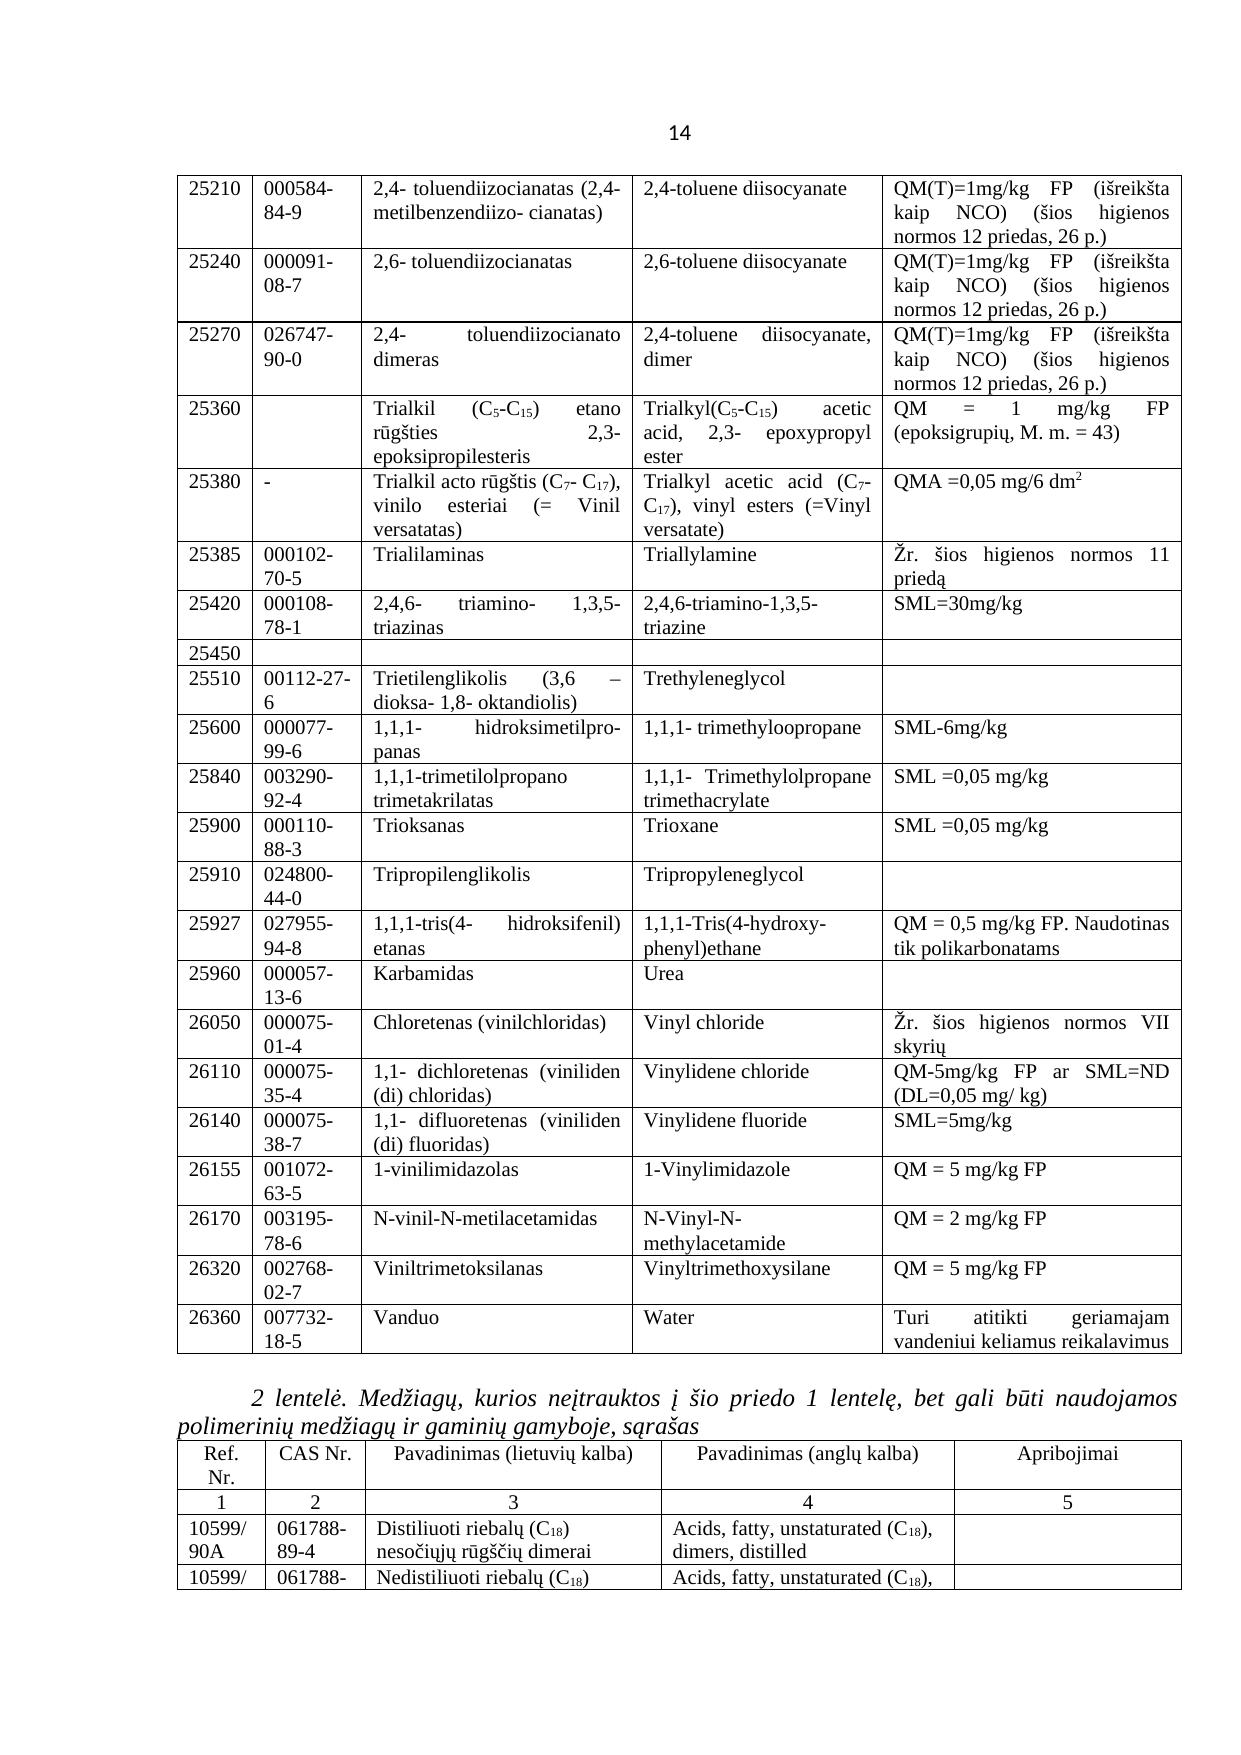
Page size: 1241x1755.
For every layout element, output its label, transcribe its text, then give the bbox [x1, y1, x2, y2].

table_cell 024800-44-0 [253, 862, 361, 910]
table_cell 000057-13-6 [253, 961, 361, 1009]
table_cell 25210 [178, 176, 252, 248]
table_cell Karbamidas [362, 961, 632, 1009]
table_cell 1,1,1-Tris(4-hydroxy- phenyl)ethane [633, 911, 882, 959]
table_cell 25360 [178, 396, 252, 468]
table_cell 2,4-toluene diisocyanate [633, 176, 882, 248]
table_cell 25385 [178, 542, 252, 590]
table_cell Nedistiliuoti riebalų (C18) [366, 1565, 661, 1589]
table_cell [253, 396, 361, 468]
table_cell SML =0,05 mg/kg [883, 813, 1181, 861]
table_cell 1-Vinylimidazole [633, 1157, 882, 1205]
table_cell QM(T)=1mg/kg FP (išreikšta kaip NCO) (šios higienos normos 12 priedas, 26 p.) [883, 249, 1181, 321]
table_cell 000584-84-9 [253, 176, 361, 248]
table_cell - [253, 469, 361, 541]
table_cell 1,1,1-tris(4- hidroksifenil) etanas [362, 911, 632, 959]
table_cell 25450 [178, 640, 252, 664]
table_cell 2,4- toluendiizocianato dimeras [362, 323, 632, 394]
table_cell Trioxane [633, 813, 882, 861]
table_cell 26360 [178, 1305, 252, 1353]
table_cell 25960 [178, 961, 252, 1009]
table_cell 001072-63-5 [253, 1157, 361, 1205]
table_header Pavadinimas (lietuvių kalba) [366, 1441, 661, 1489]
table_cell 2,4- toluendiizocianatas (2,4- metilbenzendiizo- cianatas) [362, 176, 632, 248]
table_cell Trioksanas [362, 813, 632, 861]
table_cell 26050 [178, 1010, 252, 1058]
table_cell 4 [662, 1490, 954, 1514]
table_cell 2 [266, 1490, 365, 1514]
table_cell 1,1- dichloretenas (viniliden (di) chloridas) [362, 1059, 632, 1107]
table_cell [883, 640, 1181, 664]
table_cell Turi atitikti geriamajam vandeniui keliamus reikalavimus [883, 1305, 1181, 1353]
table_cell Žr. šios higienos normos VII skyrių [883, 1010, 1181, 1058]
table_cell 000110-88-3 [253, 813, 361, 861]
table_cell 000077-99-6 [253, 715, 361, 763]
table_cell Trethyleneglycol [633, 666, 882, 714]
table_cell 2,4-toluene diisocyanate, dimer [633, 323, 882, 394]
table_cell Trialkil acto rūgštis (C7- C17), vinilo esteriai (= Vinil versatatas) [362, 469, 632, 541]
table_cell SML=5mg/kg [883, 1108, 1181, 1156]
table_cell Water [633, 1305, 882, 1353]
table_cell Vinyltrimethoxysilane [633, 1256, 882, 1304]
table_header Pavadinimas (anglų kalba) [662, 1441, 954, 1489]
table_cell [955, 1515, 1181, 1563]
table_cell QM-5mg/kg FP ar SML=ND (DL=0,05 mg/ kg) [883, 1059, 1181, 1107]
table_cell Vinylidene fluoride [633, 1108, 882, 1156]
table_cell 26140 [178, 1108, 252, 1156]
table_cell 25270 [178, 323, 252, 394]
table_cell 1,1,1- trimethyloopropane [633, 715, 882, 763]
table_header Apribojimai [955, 1441, 1181, 1489]
table_header CAS Nr. [266, 1441, 365, 1489]
table_cell Trietilenglikolis (3,6 – dioksa- 1,8- oktandiolis) [362, 666, 632, 714]
table_cell Tripropilenglikolis [362, 862, 632, 910]
table_cell Vinyl chloride [633, 1010, 882, 1058]
table_cell Tripropyleneglycol [633, 862, 882, 910]
table_cell 000102-70-5 [253, 542, 361, 590]
table_cell 000091-08-7 [253, 249, 361, 321]
text 2 lentelė. Medžiagų, kurios neįtrauktos į šio priedo 1 lentelę, bet gali būti naudojamos polimerinių medžiagų ir gaminių gamyboje, sąrašas [177, 1383, 1181, 1440]
table_cell [633, 640, 882, 664]
table_cell 1,1- difluoretenas (viniliden (di) fluoridas) [362, 1108, 632, 1156]
table_cell 10599/ [178, 1565, 265, 1589]
table_cell 1,1,1- Trimethylolpropane trimethacrylate [633, 764, 882, 812]
table_cell 25380 [178, 469, 252, 541]
table_cell QMA =0,05 mg/6 dm2 [883, 469, 1181, 541]
table_cell 026747-90-0 [253, 323, 361, 394]
table_cell 1-vinilimidazolas [362, 1157, 632, 1205]
table_cell 000075-01-4 [253, 1010, 361, 1058]
table_cell 25600 [178, 715, 252, 763]
table_cell QM = 5 mg/kg FP [883, 1157, 1181, 1205]
table_cell 00112-27-6 [253, 666, 361, 714]
table_cell 2,6-toluene diisocyanate [633, 249, 882, 321]
table_cell 000108-78-1 [253, 591, 361, 639]
table_cell QM(T)=1mg/kg FP (išreikšta kaip NCO) (šios higienos normos 12 priedas, 26 p.) [883, 176, 1181, 248]
table_cell [362, 640, 632, 664]
table_cell N-Vinyl-N- methylacetamide [633, 1206, 882, 1254]
table_cell Distiliuoti riebalų (C18) nesočiųjų rūgščių dimerai [366, 1515, 661, 1563]
table_cell [883, 666, 1181, 714]
table_cell Acids, fatty, unstaturated (C18), [662, 1565, 954, 1589]
table_cell Urea [633, 961, 882, 1009]
table_cell 003195-78-6 [253, 1206, 361, 1254]
table_cell 007732-18-5 [253, 1305, 361, 1353]
table_cell [883, 961, 1181, 1009]
table_cell 061788- [266, 1565, 365, 1589]
table_cell SML-6mg/kg [883, 715, 1181, 763]
table_cell 26320 [178, 1256, 252, 1304]
table_cell QM = 2 mg/kg FP [883, 1206, 1181, 1254]
table_cell 1,1,1-trimetilolpropano trimetakrilatas [362, 764, 632, 812]
table_cell 25510 [178, 666, 252, 714]
table_cell SML =0,05 mg/kg [883, 764, 1181, 812]
table_cell [253, 640, 361, 664]
table_cell N-vinil-N-metilacetamidas [362, 1206, 632, 1254]
table_cell 3 [366, 1490, 661, 1514]
table_cell QM = 0,5 mg/kg FP. Naudotinas tik polikarbonatams [883, 911, 1181, 959]
table_cell 25900 [178, 813, 252, 861]
table_cell 003290-92-4 [253, 764, 361, 812]
table_cell QM = 1 mg/kg FP (epoksigrupių, M. m. = 43) [883, 396, 1181, 468]
table_cell Trialkyl(C5-C15) acetic acid, 2,3- epoxypropyl ester [633, 396, 882, 468]
table_cell 25840 [178, 764, 252, 812]
table_cell 000075-38-7 [253, 1108, 361, 1156]
table_cell 25240 [178, 249, 252, 321]
table_cell Acids, fatty, unstaturated (C18), dimers, distilled [662, 1515, 954, 1563]
table_cell Chloretenas (vinilchloridas) [362, 1010, 632, 1058]
table_cell QM = 5 mg/kg FP [883, 1256, 1181, 1304]
table_cell 2,4,6-triamino-1,3,5- triazine [633, 591, 882, 639]
table_cell 1 [178, 1490, 265, 1514]
table_cell 000075-35-4 [253, 1059, 361, 1107]
table_cell [883, 862, 1181, 910]
table_cell Triallylamine [633, 542, 882, 590]
table_cell 1,1,1- hidroksimetilpro- panas [362, 715, 632, 763]
table_cell Viniltrimetoksilanas [362, 1256, 632, 1304]
table_cell 25910 [178, 862, 252, 910]
table_cell 10599/ 90A [178, 1515, 265, 1563]
table_cell Trialkil (C5-C15) etano rūgšties 2,3- epoksipropilesteris [362, 396, 632, 468]
table_cell 26170 [178, 1206, 252, 1254]
table_header Ref. Nr. [178, 1441, 265, 1489]
table_cell 027955-94-8 [253, 911, 361, 959]
table_cell Žr. šios higienos normos 11 priedą [883, 542, 1181, 590]
table_cell Trialkyl acetic acid (C7-C17), vinyl esters (=Vinyl versatate) [633, 469, 882, 541]
table_cell 26155 [178, 1157, 252, 1205]
table_cell Trialilaminas [362, 542, 632, 590]
table_cell 25927 [178, 911, 252, 959]
table_cell 25420 [178, 591, 252, 639]
table_cell 2,6- toluendiizocianatas [362, 249, 632, 321]
table_cell QM(T)=1mg/kg FP (išreikšta kaip NCO) (šios higienos normos 12 priedas, 26 p.) [883, 323, 1181, 394]
table_cell [955, 1565, 1181, 1589]
table_cell 5 [955, 1490, 1181, 1514]
table_cell Vanduo [362, 1305, 632, 1353]
table_cell Vinylidene chloride [633, 1059, 882, 1107]
table_cell 26110 [178, 1059, 252, 1107]
table_cell SML=30mg/kg [883, 591, 1181, 639]
table_cell 2,4,6- triamino- 1,3,5- triazinas [362, 591, 632, 639]
table_cell 002768-02-7 [253, 1256, 361, 1304]
table_cell 061788-89-4 [266, 1515, 365, 1563]
